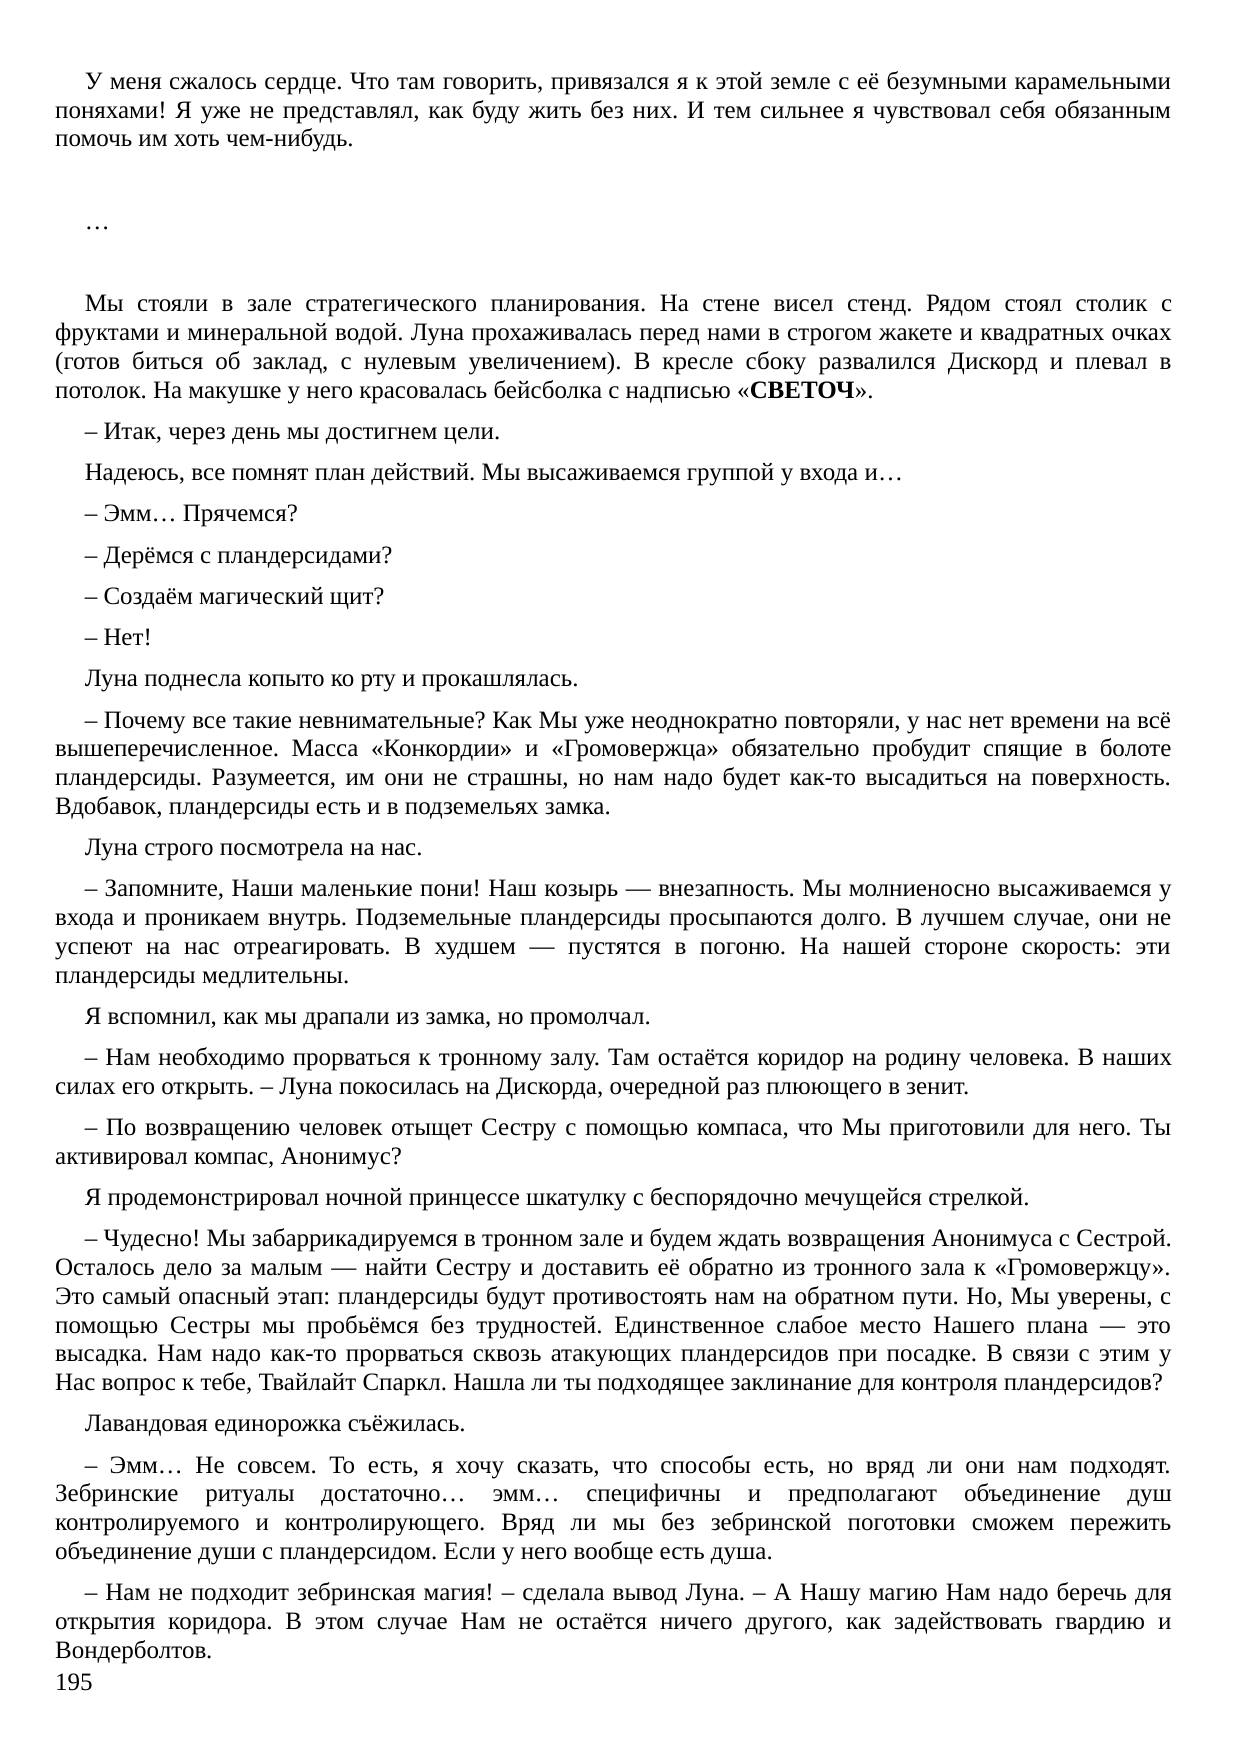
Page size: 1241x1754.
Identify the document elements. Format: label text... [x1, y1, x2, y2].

text – Нам необходимо прорваться к тронному залу. Там остаётся коридор на родину человека. В наших силах его открыть. – Луна покосилась на Дискорда, очередной раз плюющего в зенит. [55, 1042, 1173, 1100]
text – Чудесно! Мы забаррикадируемся в тронном зале и будем ждать возвращения Анонимуса с Сестрой. Осталось дело за малым — найти Сестру и доставить её обратно из тронного зала к «Громовержцу». Это самый опасный этап: пландерсиды будут противостоять нам на обратном пути. Но, Мы уверены, с помощью Сестры мы пробьёмся без трудностей. Единственное слабое место Нашего плана — это высадка. Нам надо как-то прорваться сквозь атакующих пландерсидов при посадке. В связи с этим у Нас вопрос к тебе, Твайлайт Спаркл. Нашла ли ты подходящее заклинание для контроля пландерсидов? [55, 1223, 1173, 1396]
text … [55, 206, 1173, 235]
text – Запомните, Наши маленькие пони! Наш козырь — внезапность. Мы молниеносно высаживаемся у входа и проникаем внутрь. Подземельные пландерсиды просыпаются долго. В лучшем случае, они не успеют на нас отреагировать. В худшем — пустятся в погоню. На нашей стороне скорость: эти пландерсиды медлительны. [55, 873, 1173, 988]
text – Нет! [55, 622, 1173, 651]
text Луна поднесла копыто ко рту и прокашлялась. [55, 663, 1173, 692]
text – Итак, через день мы достигнем цели. [55, 416, 1173, 445]
text Я продемонстрировал ночной принцессе шкатулку с беспорядочно мечущейся стрелкой. [55, 1182, 1173, 1211]
text – Дерёмся с пландерсидами? [55, 540, 1173, 568]
text – Нам не подходит зебринская магия! – сделала вывод Луна. – А Нашу магию Нам надо беречь для открытия коридора. В этом случае Нам не остаётся ничего другого, как задействовать гвардию и Вондерболтов. [55, 1577, 1173, 1663]
text Мы стояли в зале стратегического планирования. На стене висел стенд. Рядом стоял столик с фруктами и минеральной водой. Луна прохаживалась перед нами в строгом жакете и квадратных очках (готов биться об заклад, с нулевым увеличением). В кресле сбоку развалился Дискорд и плевал в потолок. На макушке у него красовалась бейсболка с надписью «СВЕТОЧ». [55, 288, 1173, 403]
text – Эмм… Не совсем. То есть, я хочу сказать, что способы есть, но вряд ли они нам подходят. Зебринские ритуалы достаточно… эмм… специфичны и предполагают объединение душ контролируемого и контролирующего. Вряд ли мы без зебринской поготовки сможем пережить объединение души с пландерсидом. Если у него вообще есть душа. [55, 1450, 1173, 1565]
text Надеюсь, все помнят план действий. Мы высаживаемся группой у входа и… [55, 457, 1173, 486]
text – Эмм… Прячемся? [55, 498, 1173, 527]
text – Почему все такие невнимательные? Как Мы уже неоднократно повторяли, у нас нет времени на всё вышеперечисленное. Масса «Конкордии» и «Громовержца» обязательно пробудит спящие в болоте пландерсиды. Разумеется, им они не страшны, но нам надо будет как-то высадиться на поверхность. Вдобавок, пландерсиды есть и в подземельях замка. [55, 705, 1173, 820]
text – По возвращению человек отыщет Сестру с помощью компаса, что Мы приготовили для него. Ты активировал компас, Анонимус? [55, 1112, 1173, 1170]
text У меня сжалось сердце. Что там говорить, привязался я к этой земле с её безумными карамельными поняхами! Я уже не представлял, как буду жить без них. И тем сильнее я чувствовал себя обязанным помочь им хоть чем-нибудь. [55, 66, 1173, 152]
text Лавандовая единорожка съёжилась. [55, 1408, 1173, 1437]
text Луна строго посмотрела на нас. [55, 832, 1173, 861]
text Я вспомнил, как мы драпали из замка, но промолчал. [55, 1001, 1173, 1030]
text – Создаём магический щит? [55, 581, 1173, 610]
